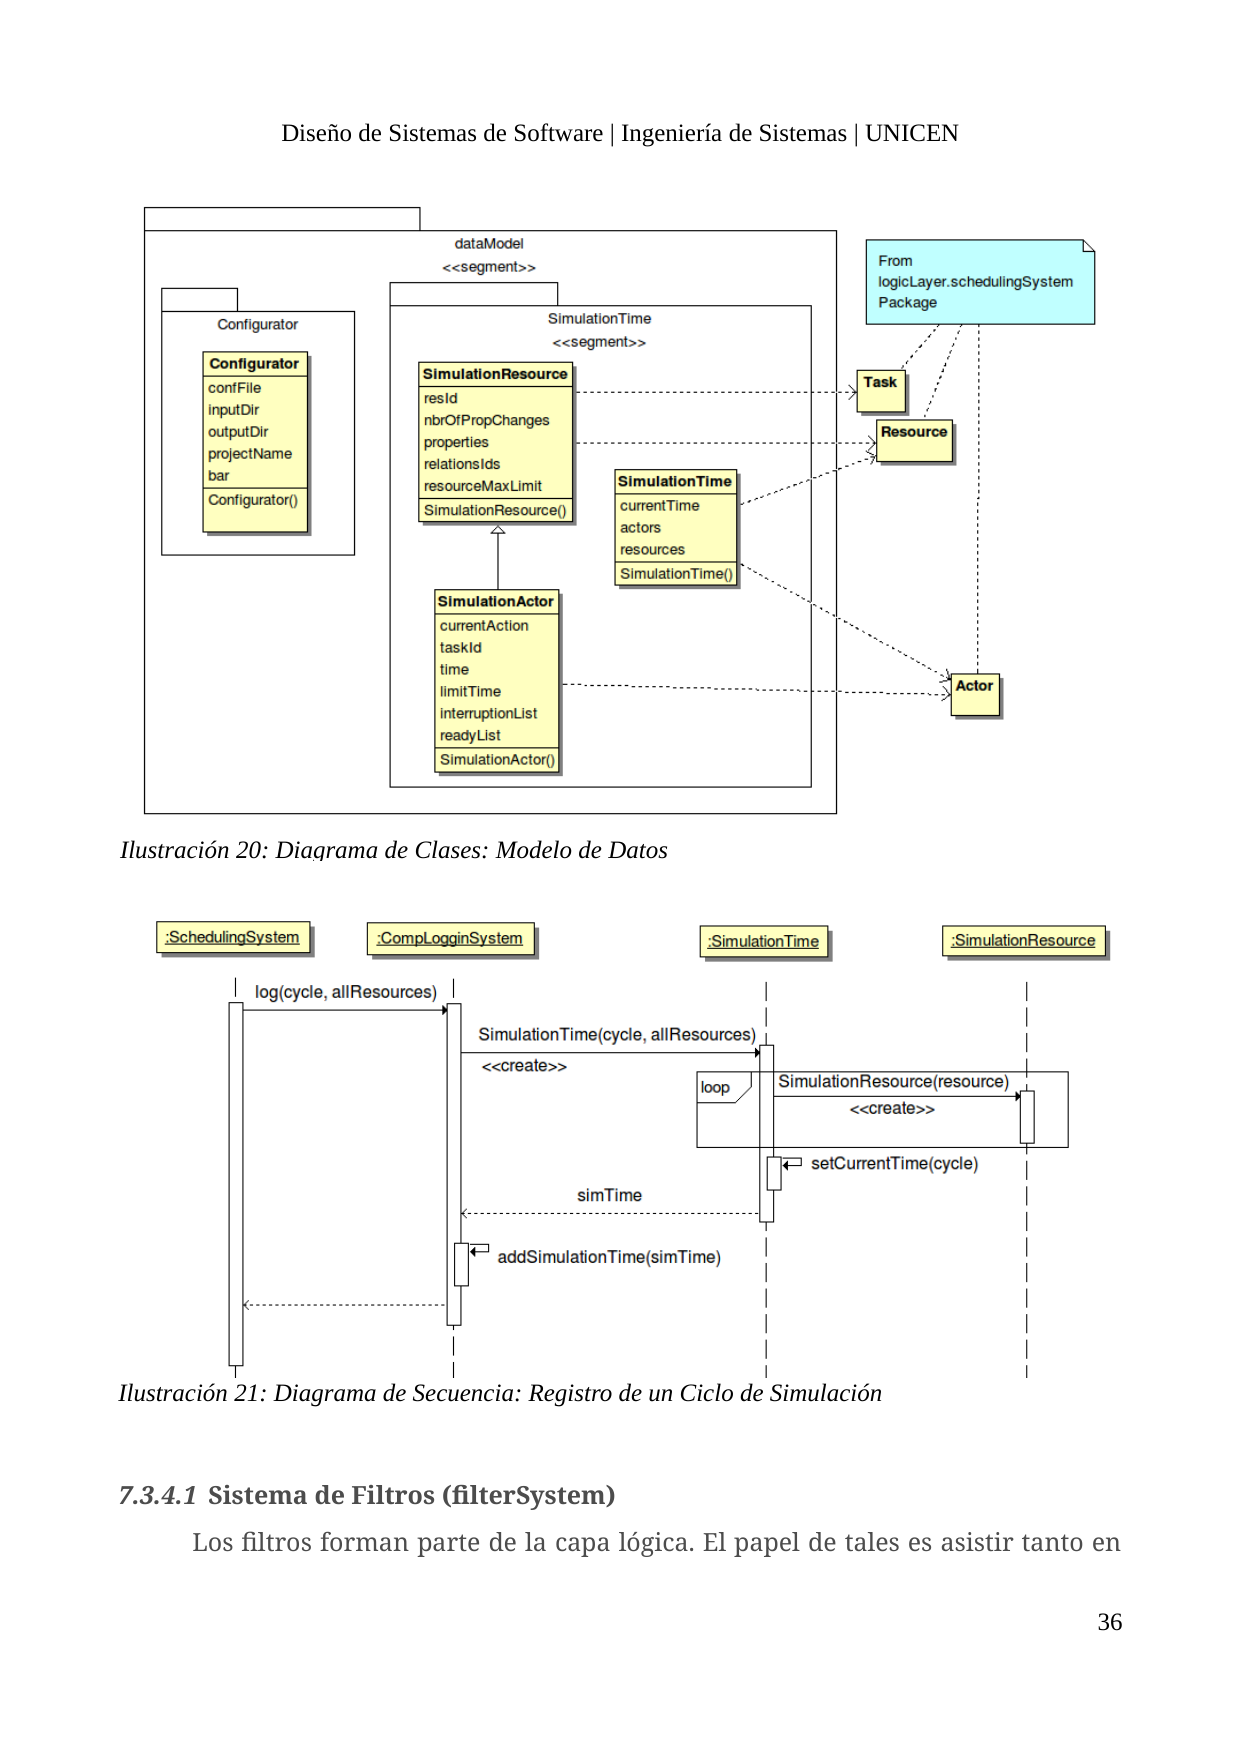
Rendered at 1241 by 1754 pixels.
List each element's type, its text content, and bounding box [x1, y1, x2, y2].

picture [136, 199, 1108, 827]
text Ilustración 21: Diagrama de Secuencia: Registro de un Ciclo de Simulación [118, 1378, 1122, 1406]
text Ilustración 20: Diagrama de Clases: Modelo de Datos [120, 835, 1121, 861]
picture [118, 901, 1123, 1378]
text Los filtros forman parte de la capa lógica. El papel de tales es asistir tanto en [118, 1524, 1122, 1559]
subtitle Sistema de Filtros (filterSystem) [118, 1478, 1122, 1512]
